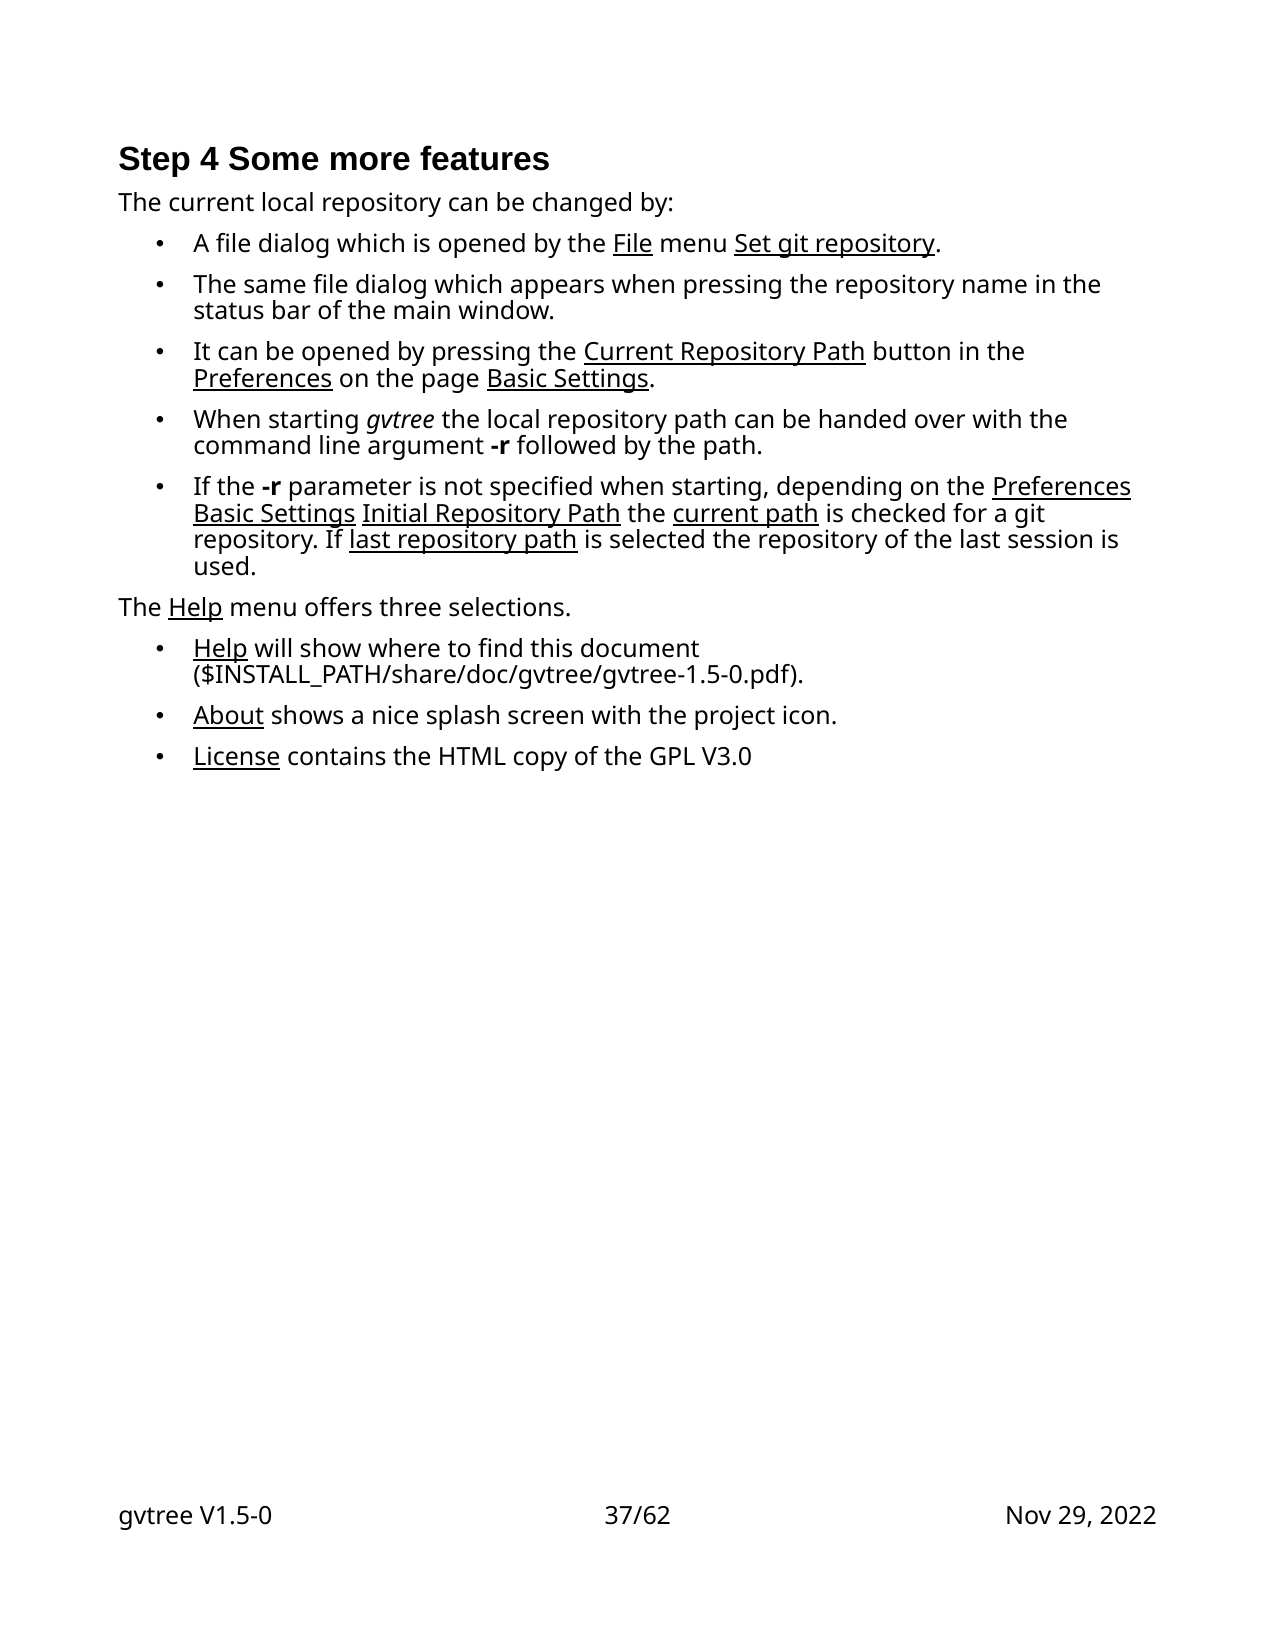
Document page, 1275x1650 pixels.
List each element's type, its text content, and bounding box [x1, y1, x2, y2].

text The current local repository can be changed by: [118, 190, 1157, 217]
list License contains the HTML copy of the GPL V3.0 [156, 745, 1157, 771]
list About shows a nice splash screen with the project icon. [156, 704, 1157, 730]
list It can be opened by pressing the Current Repository Path button in the Preferences on the page Basic Settings. [156, 340, 1157, 393]
list The same file dialog which appears when pressing the repository name in the status bar of the main window. [156, 272, 1157, 325]
subtitle Step 4 Some more features [118, 139, 1157, 178]
list Help will show where to find this document ($INSTALL_PATH/share/doc/gvtree/gvtree-1.5-0.pdf). [156, 636, 1157, 689]
list If the -r parameter is not specified when starting, depending on the Preferences Basic Settings Initial Repository Path the current path is checked for a git repository. If last repository path is selected the repository of the last session is used. [156, 475, 1157, 581]
list When starting gvtree the local repository path can be handed over with the command line argument -r followed by the path. [156, 407, 1157, 460]
list A file dialog which is opened by the File menu Set git repository. [156, 231, 1157, 258]
text The Help menu offers three selections. [118, 595, 1157, 622]
